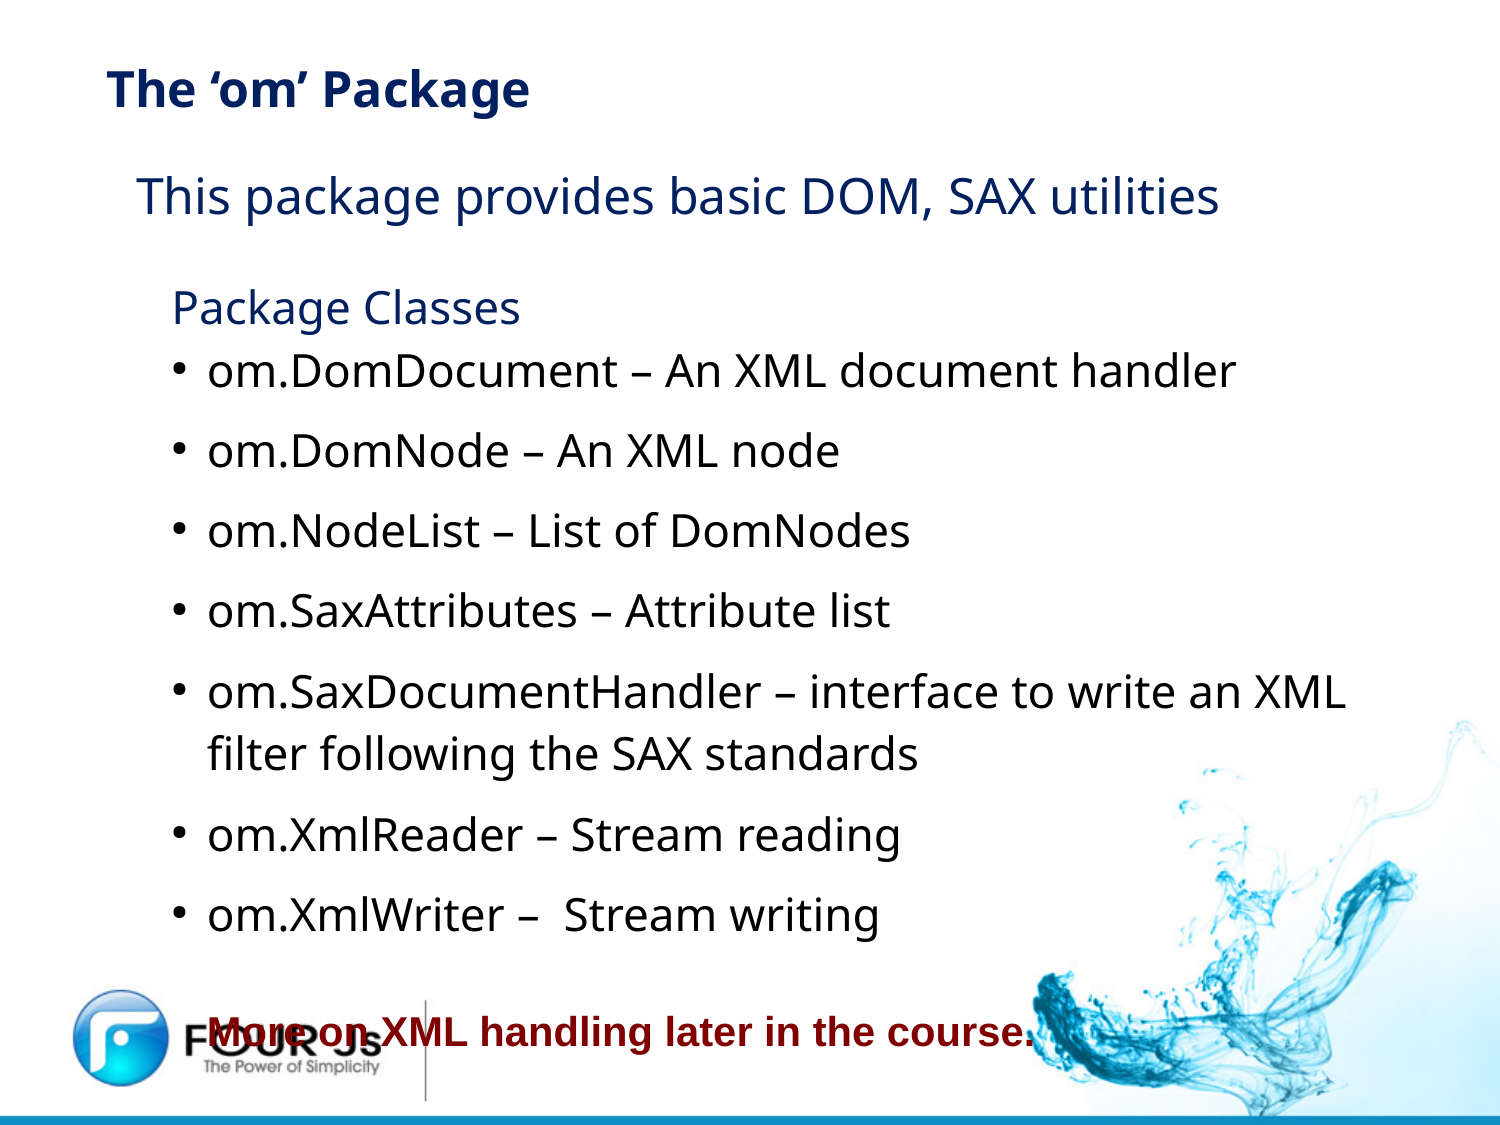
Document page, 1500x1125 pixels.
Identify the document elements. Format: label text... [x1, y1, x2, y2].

title The ‘om’ Package [106, 35, 1388, 142]
picture [0, 0, 1500, 1117]
text_box This package provides basic DOM, SAX utilities Package Classes om.DomDocument – An XML document handler om.DomNode – An XML node om.NodeList – List of DomNodes om.SaxAttributes – Attribute list om.SaxDocumentHandler – interface to write an XML filter following the SAX standards om.XmlReader – Stream reading om.XmlWriter – Stream writing More on XML handling later in the course. [121, 153, 1383, 997]
